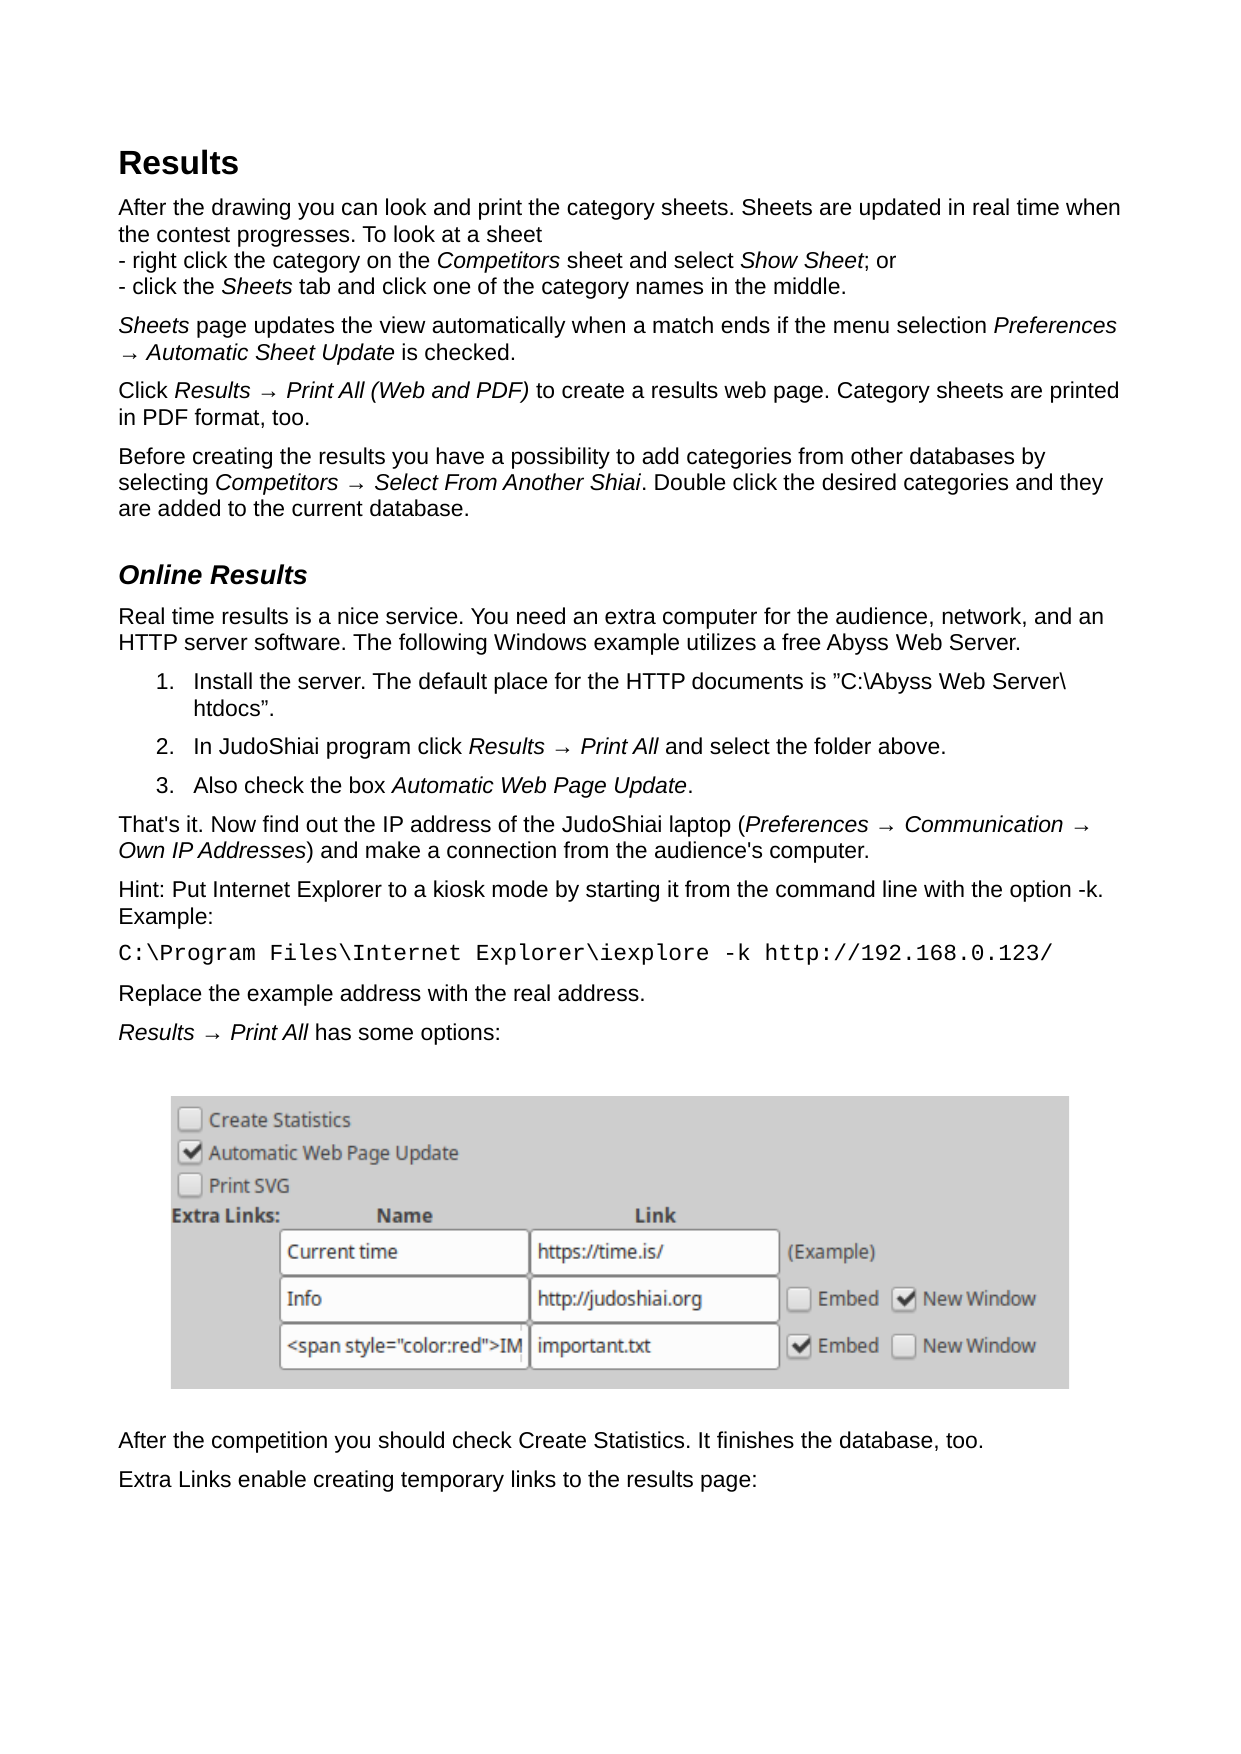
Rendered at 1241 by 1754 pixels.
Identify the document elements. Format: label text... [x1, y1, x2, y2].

picture [170, 1096, 1070, 1389]
text Sheets page updates the view automatically when a match ends if the menu selection Preferences → Automatic Sheet Update is checked. [118, 312, 1122, 365]
text That's it. Now find out the IP address of the JudoShiai laptop (Preferences → Communication → Own IP Addresses) and make a connection from the audience's computer. [118, 811, 1122, 864]
text Results → Print All has some options: [118, 1019, 1122, 1045]
text After the competition you should check Create Statistics. It finishes the database, too. [118, 1427, 1122, 1454]
subtitle Results [118, 143, 1122, 182]
text Replace the example address with the real address. [118, 980, 1122, 1006]
text Click Results → Print All (Web and PDF) to create a results web page. Category sheets are printed in PDF format, too. [118, 377, 1122, 430]
list Install the server. The default place for the HTTP documents is ”C:\Abyss Web Server\htdocs”. [156, 668, 1122, 721]
text Hint: Put Internet Explorer to a kiosk mode by starting it from the command line with the option -k. Example: [118, 876, 1122, 929]
list In JudoShiai program click Results → Print All and select the folder above. [156, 733, 1122, 760]
text Extra Links enable creating temporary links to the results page: [118, 1466, 1122, 1493]
text C:\Program Files\Internet Explorer\iexplore -k http://192.168.0.123/ [118, 941, 1122, 967]
text Real time results is a nice service. You need an extra computer for the audience, network, and an HTTP server software. The following Windows example utilizes a free Abyss Web Server. [118, 603, 1122, 656]
text After the drawing you can look and print the category sheets. Sheets are updated in real time when the contest progresses. To look at a sheet - right click the category on the Competitors sheet and select Show Sheet; or - click the Sheets tab and click one of the category names in the middle. [118, 194, 1122, 300]
subtitle Online Results [118, 559, 1122, 590]
list Also check the box Automatic Web Page Update. [156, 772, 1122, 798]
text Before creating the results you have a possibility to add categories from other databases by selecting Competitors → Select From Another Shiai. Double click the desired categories and they are added to the current database. [118, 443, 1122, 522]
